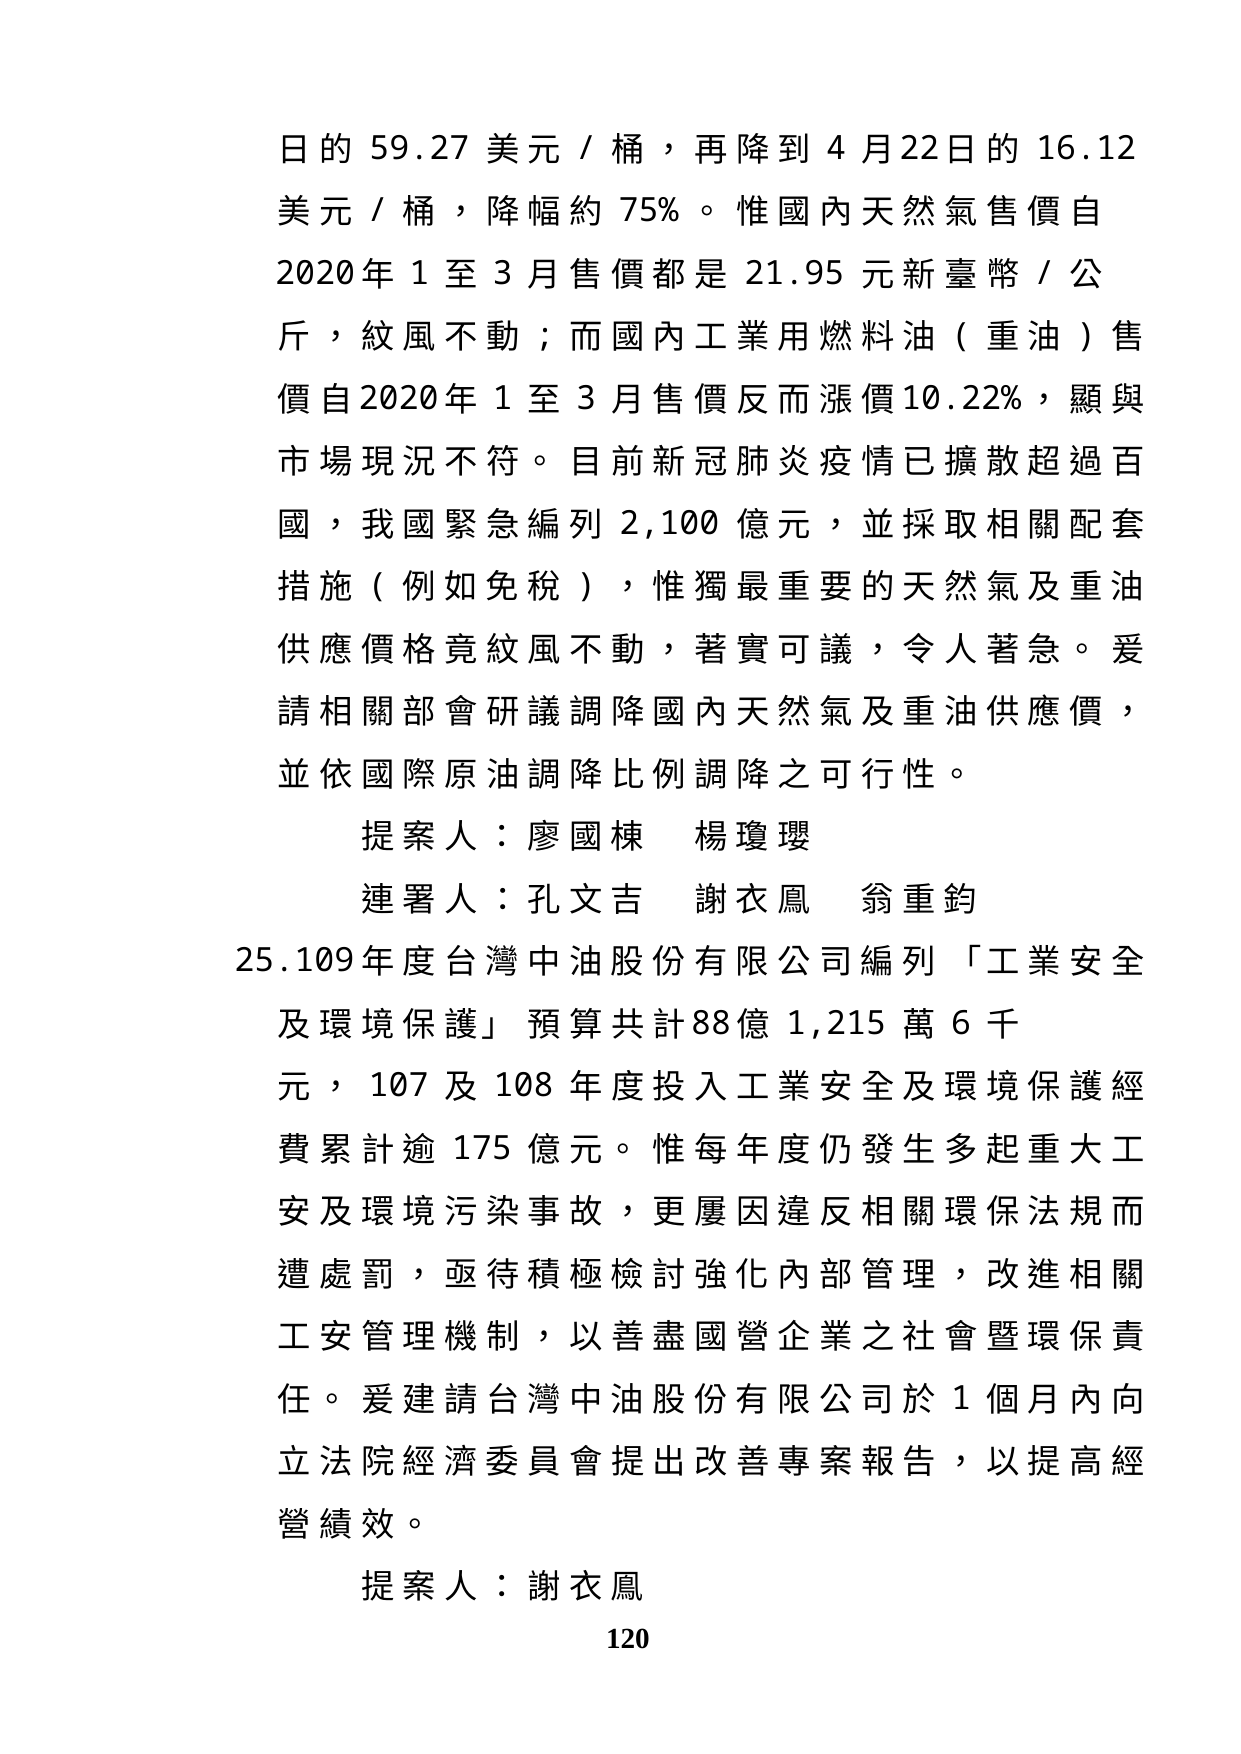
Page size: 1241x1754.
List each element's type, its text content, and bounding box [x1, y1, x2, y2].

text 連署人：孔文吉 謝衣鳯 翁重鈞 [256, 855, 1148, 917]
text 25.109年度台灣中油股份有限公司編列「工業安全及環境保護」預算共計88億1,215萬6千元，107及108年度投入工業安全及環境保護經費累計逾175億元。惟每年度仍發生多起重大工安及環境污染事故，更屢因違反相關環保法規而遭處罰，亟待積極檢討強化內部管理，改進相關工安管理機制，以善盡國營企業之社會暨環保責任。爰建請台灣中油股份有限公司於1個月內向立法院經濟委員會提出改善專案報告，以提高經營績效。 [193, 917, 1148, 1542]
text 提案人：謝衣鳯 [256, 1542, 1148, 1605]
text 日的59.27美元/桶，再降到4月22日的16.12美元/桶，降幅約75%。惟國內天然氣售價自2020年1至3月售價都是21.95元新臺幣/公斤，紋風不動;而國內工業用燃料油(重油)售價自2020年1至3月售價反而漲價10.22%，顯與市場現況不符。目前新冠肺炎疫情已擴散超過百國，我國緊急編列2,100億元，並採取相關配套措施(例如免稅)，惟獨最重要的天然氣及重油供應價格竟紋風不動，著實可議，令人著急。爰請相關部會研議調降國內天然氣及重油供應價，並依國際原油調降比例調降之可行性。 [193, 105, 1148, 792]
text 提案人：廖國棟 楊瓊瓔 [256, 792, 1148, 855]
